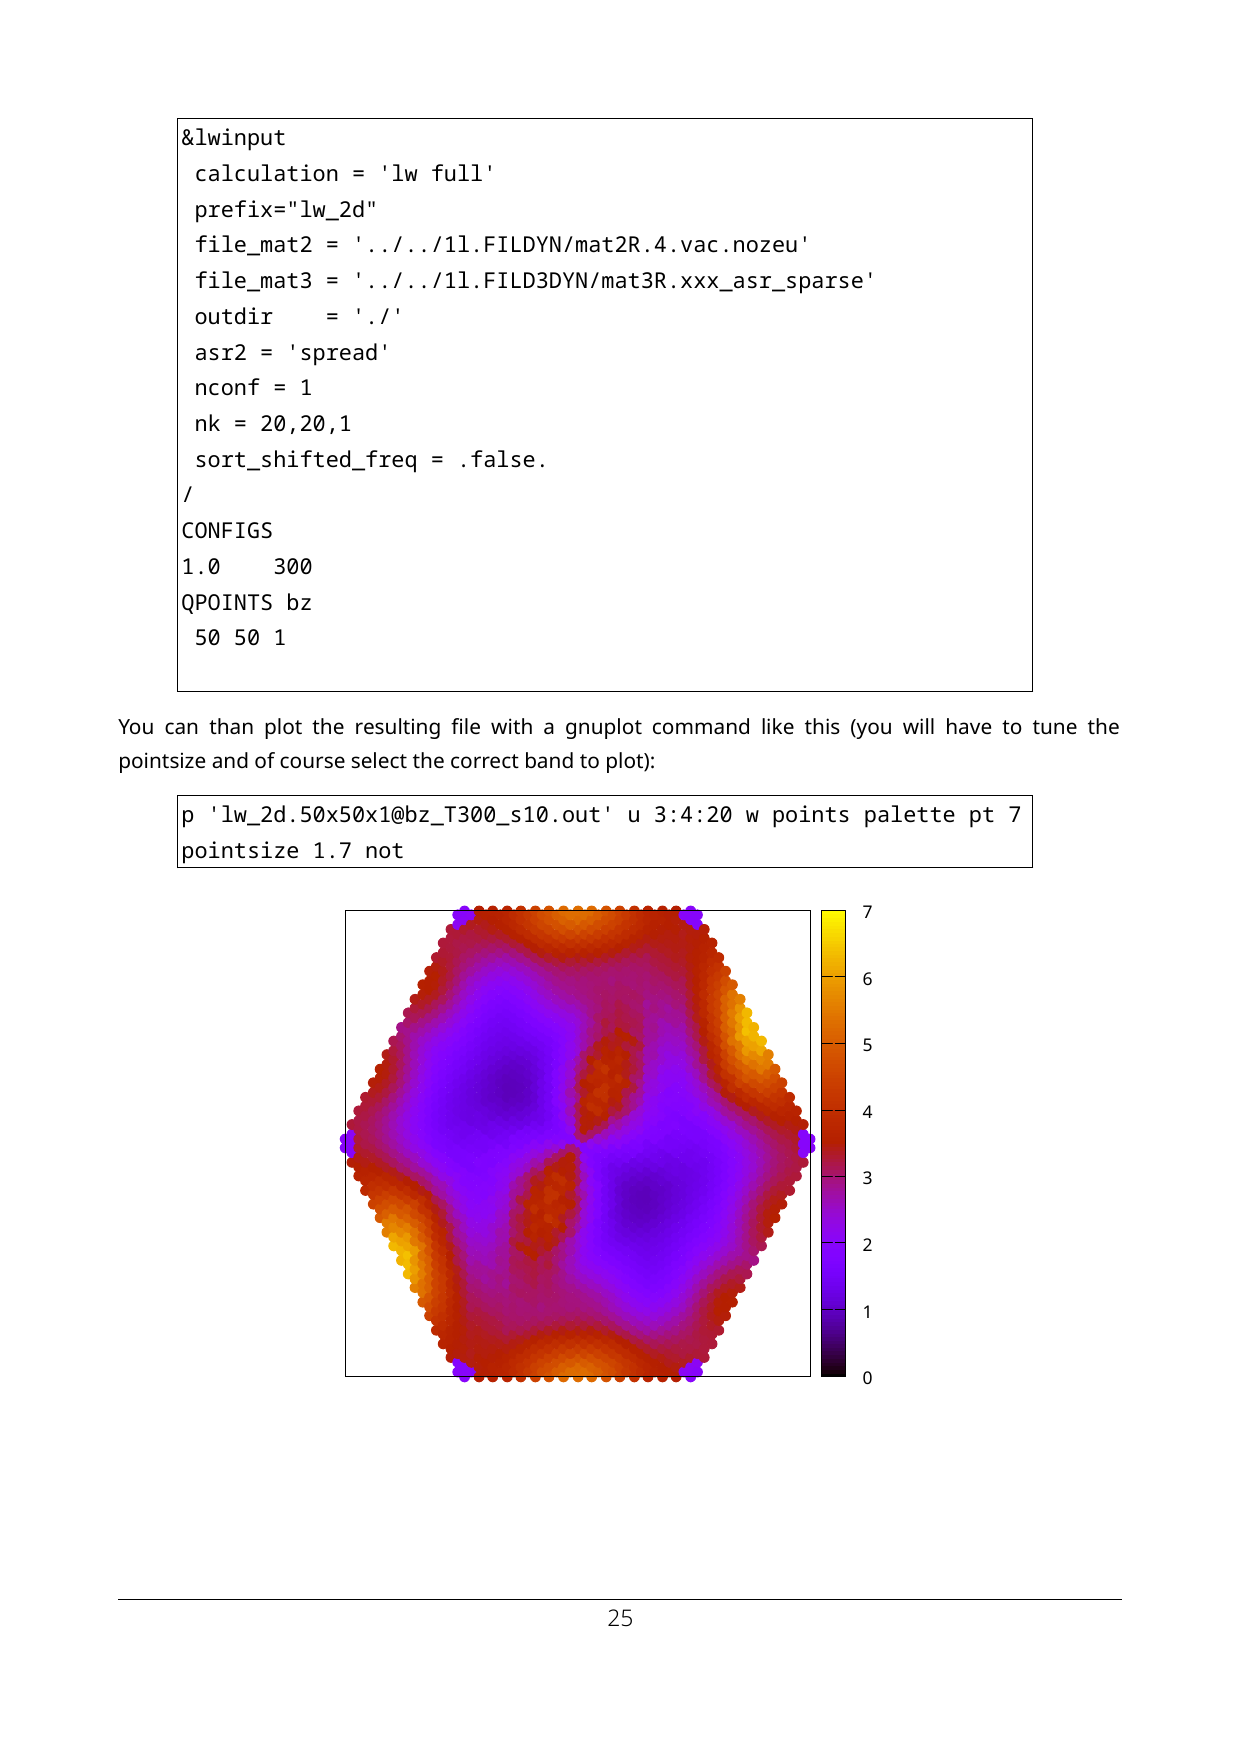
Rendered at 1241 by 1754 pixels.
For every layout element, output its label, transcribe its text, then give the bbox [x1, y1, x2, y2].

text &lwinput calculation = 'lw full' prefix="lw_2d" file_mat2 = '../../1l.FILDYN/mat2R.4.vac.nozeu' file_mat3 = '../../1l.FILD3DYN/mat3R.xxx_asr_sparse' outdir = './' asr2 = 'spread' nconf = 1 nk = 20,20,1 sort_shifted_freq = .false. / CONFIGS 1.0 300 QPOINTS bz 50 50 1 [178, 119, 1032, 691]
text You can than plot the resulting file with a gnuplot command like this (you will have to tune the pointsize and of course select the correct band to plot): [118, 712, 1122, 775]
text p 'lw_2d.50x50x1@bz_T300_s10.out' u 3:4:20 w points palette pt 7 pointsize 1.7 not [178, 796, 1032, 867]
